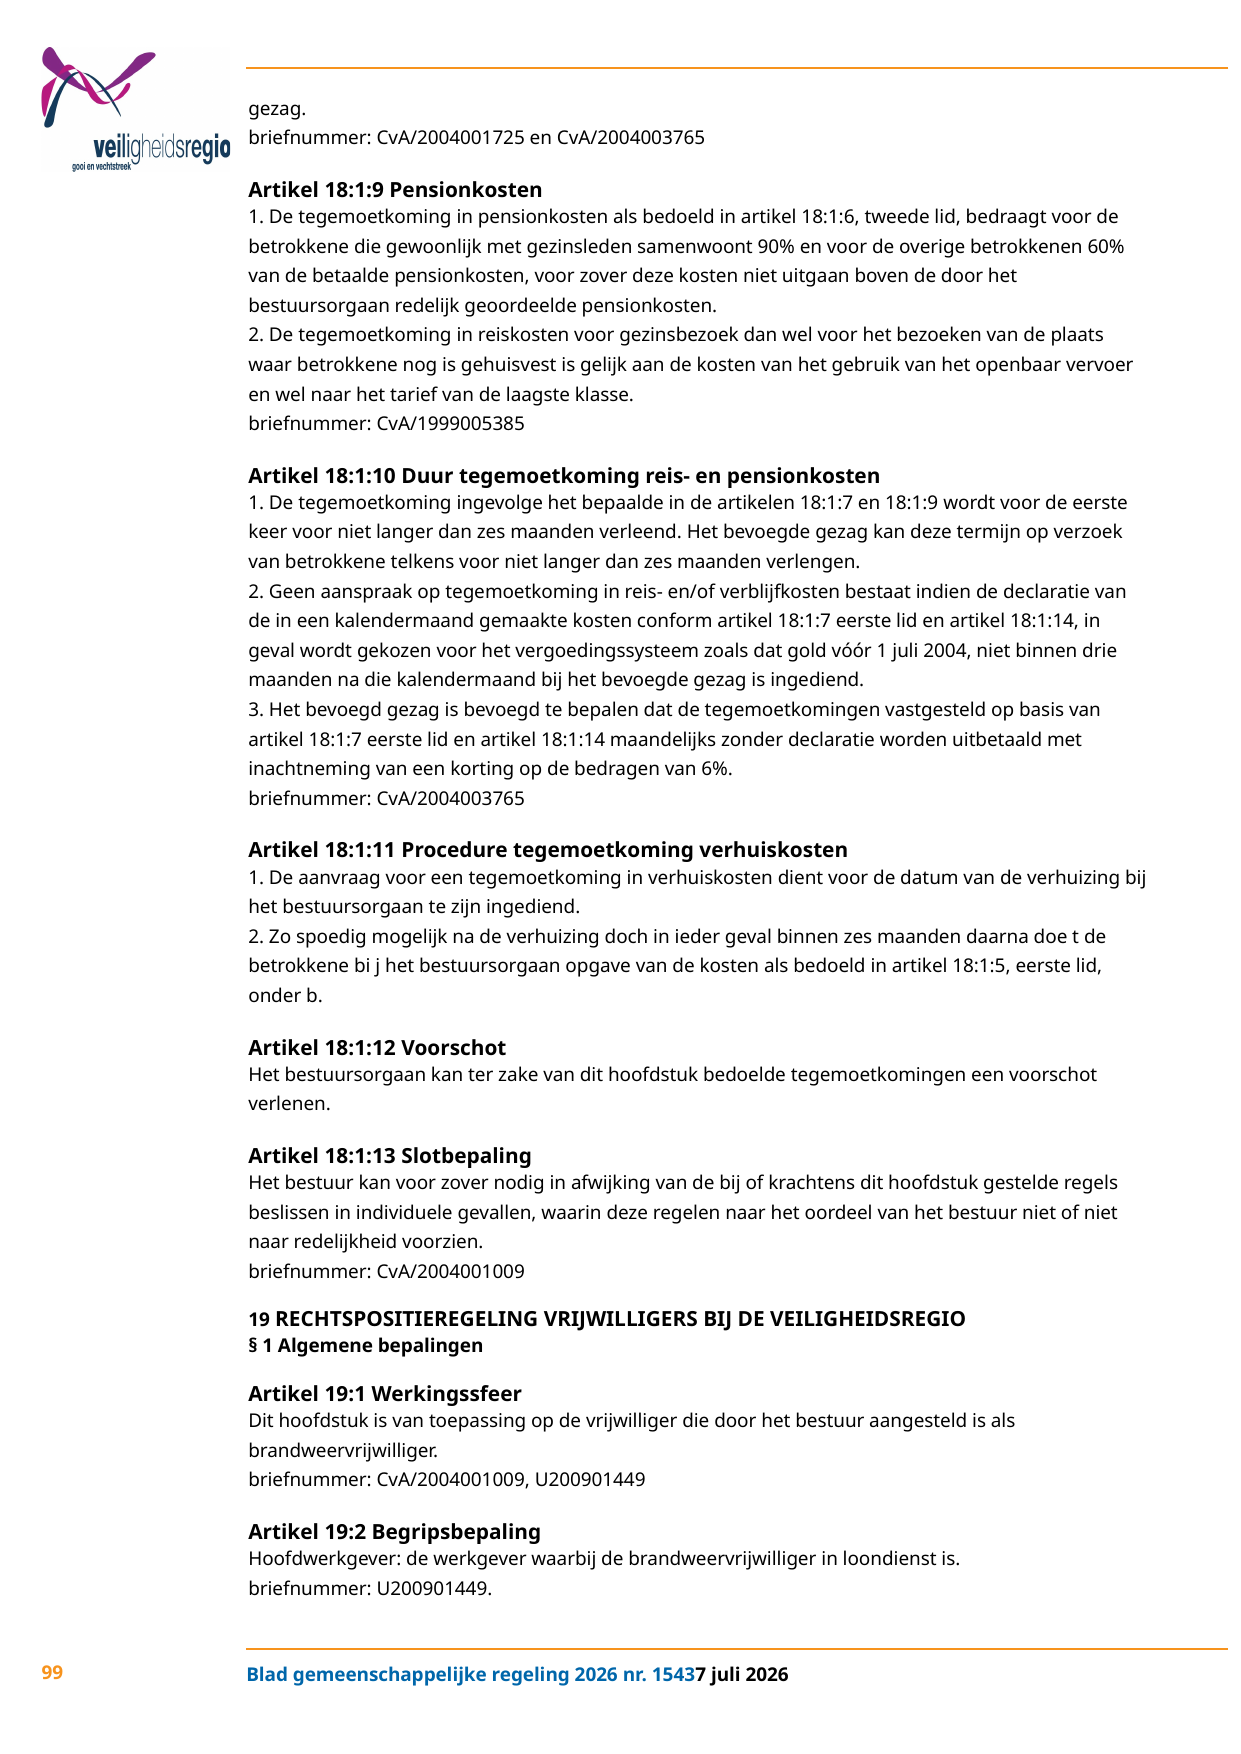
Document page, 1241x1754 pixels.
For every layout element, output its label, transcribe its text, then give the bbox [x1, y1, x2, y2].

text 1. De tegemoetkoming ingevolge het bepaalde in de artikelen 18:1:7 en 18:1:9 wordt voor de eerste keer voor niet langer dan zes maanden verleend. Het bevoegde gezag kan deze termijn op verzoek van betrokkene telkens voor niet langer dan zes maanden verlengen. [248, 489, 1152, 574]
text Artikel 19:2 Begripsbepaling [248, 1517, 1152, 1545]
text Artikel 18:1:13 Slotbepaling [248, 1141, 1152, 1169]
text briefnummer: CvA/1999005385 [248, 410, 1152, 436]
text Artikel 18:1:9 Pensionkosten [248, 175, 1152, 203]
text Artikel 18:1:11 Procedure tegemoetkoming verhuiskosten [248, 835, 1152, 864]
text Dit hoofdstuk is van toepassing op de vrijwilliger die door het bestuur aangesteld is als brandweervrijwilliger. [248, 1407, 1152, 1463]
text 1. De tegemoetkoming in pensionkosten als bedoeld in artikel 18:1:6, tweede lid, bedraagt voor de betrokkene die gewoonlijk met gezinsleden samenwoont 90% en voor de overige betrokkenen 60% van de betaalde pensionkosten, voor zover deze kosten niet uitgaan boven de door het bestuursorgaan redelijk geoordeelde pensionkosten. [248, 203, 1152, 318]
text 2. Zo spoedig mogelijk na de verhuizing doch in ieder geval binnen zes maanden daarna doe t de betrokkene bi j het bestuursorgaan opgave van de kosten als bedoeld in artikel 18:1:5, eerste lid, onder b. [248, 923, 1152, 1008]
text briefnummer: CvA/2004001009 [248, 1258, 1152, 1284]
text Hoofdwerkgever: de werkgever waarbij de brandweervrijwilliger in loondienst is. [248, 1545, 1152, 1571]
text gezag. [248, 95, 1152, 121]
picture [41, 47, 231, 172]
text briefnummer: CvA/2004001725 en CvA/2004003765 [248, 124, 1152, 150]
text Artikel 19:1 Werkingssfeer [248, 1379, 1152, 1407]
text 2. Geen aanspraak op tegemoetkoming in reis- en/of verblijfkosten bestaat indien de declaratie van de in een kalendermaand gemaakte kosten conform artikel 18:1:7 eerste lid en artikel 18:1:14, in geval wordt gekozen voor het vergoedingssysteem zoals dat gold vóór 1 juli 2004, niet binnen drie maanden na die kalendermaand bij het bevoegde gezag is ingediend. [248, 578, 1152, 692]
text Het bestuursorgaan kan ter zake van dit hoofdstuk bedoelde tegemoetkomingen een voorschot verlenen. [248, 1061, 1152, 1116]
text § 1 Algemene bepalingen [248, 1332, 1152, 1358]
text 1. De aanvraag voor een tegemoetkoming in verhuiskosten dient voor de datum van de verhuizing bij het bestuursorgaan te zijn ingediend. [248, 864, 1152, 919]
text briefnummer: CvA/2004001009, U200901449 [248, 1466, 1152, 1492]
text briefnummer: CvA/2004003765 [248, 785, 1152, 811]
text Artikel 18:1:12 Voorschot [248, 1033, 1152, 1061]
text briefnummer: U200901449. [248, 1575, 1152, 1601]
text Artikel 18:1:10 Duur tegemoetkoming reis- en pensionkosten [248, 461, 1152, 489]
text Het bestuur kan voor zover nodig in afwijking van de bij of krachtens dit hoofdstuk gestelde regels beslissen in individuele gevallen, waarin deze regelen naar het oordeel van het bestuur niet of niet naar redelijkheid voorzien. [248, 1169, 1152, 1254]
text 3. Het bevoegd gezag is bevoegd te bepalen dat de tegemoetkomingen vastgesteld op basis van artikel 18:1:7 eerste lid en artikel 18:1:14 maandelijks zonder declaratie worden uitbetaald met inachtneming van een korting op de bedragen van 6%. [248, 696, 1152, 781]
text 2. De tegemoetkoming in reiskosten voor gezinsbezoek dan wel voor het bezoeken van de plaats waar betrokkene nog is gehuisvest is gelijk aan de kosten van het gebruik van het openbaar vervoer en wel naar het tarief van de laagste klasse. [248, 322, 1152, 406]
text 19 RECHTSPOSITIEREGELING VRIJWILLIGERS BIJ DE VEILIGHEIDSREGIO [248, 1304, 1152, 1332]
